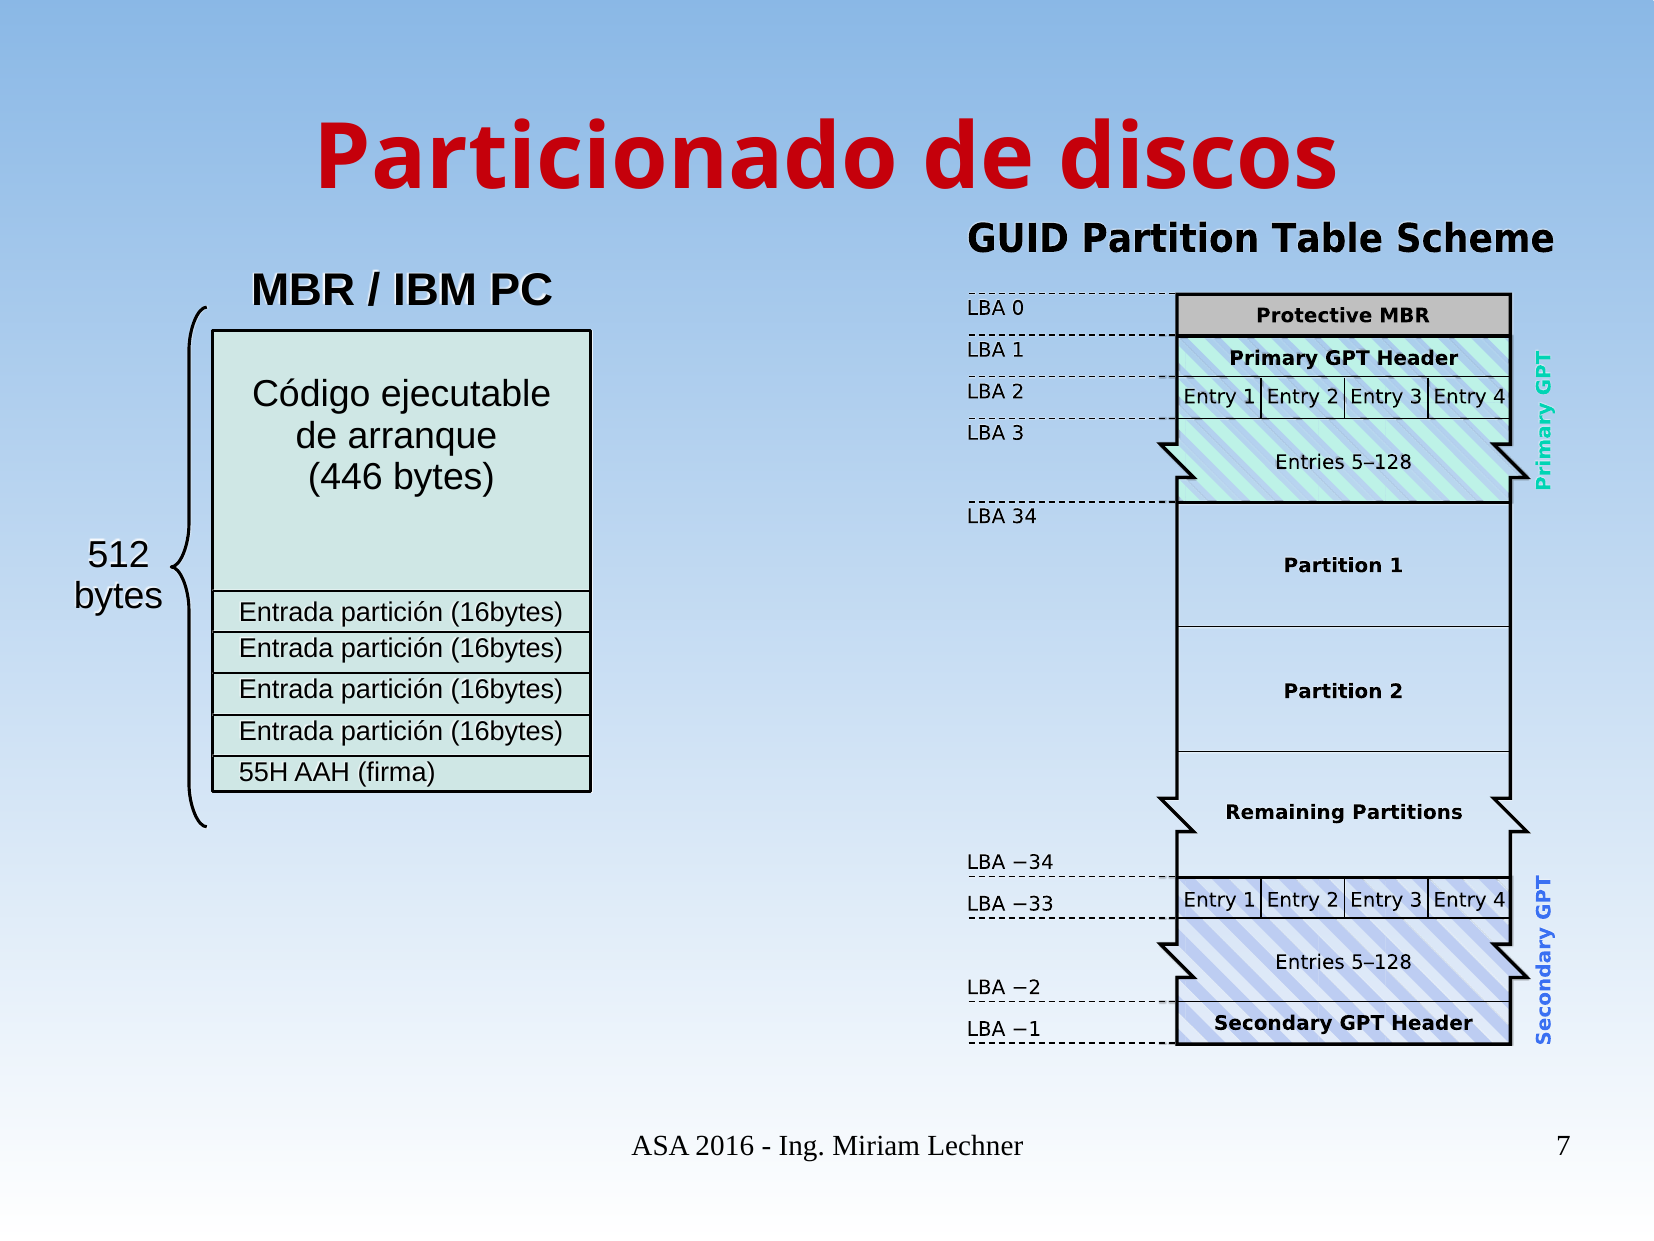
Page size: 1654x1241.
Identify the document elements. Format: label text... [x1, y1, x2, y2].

text_box 512 bytes [59, 525, 178, 625]
text_box Entrada partición (16bytes) [224, 589, 703, 625]
text_box Entrada partición (16bytes) [224, 666, 703, 708]
title Particionado de discos [82, 49, 1571, 257]
picture [926, 168, 1595, 1087]
text_box 55H AAH (firma) [224, 749, 703, 795]
text_box Entrada partición (16bytes) [224, 708, 703, 749]
text_box Entrada partición (16bytes) [224, 625, 703, 666]
text_box MBR / IBM PC [236, 256, 569, 323]
text_box Código ejecutable de arranque (446 bytes) [212, 330, 591, 589]
